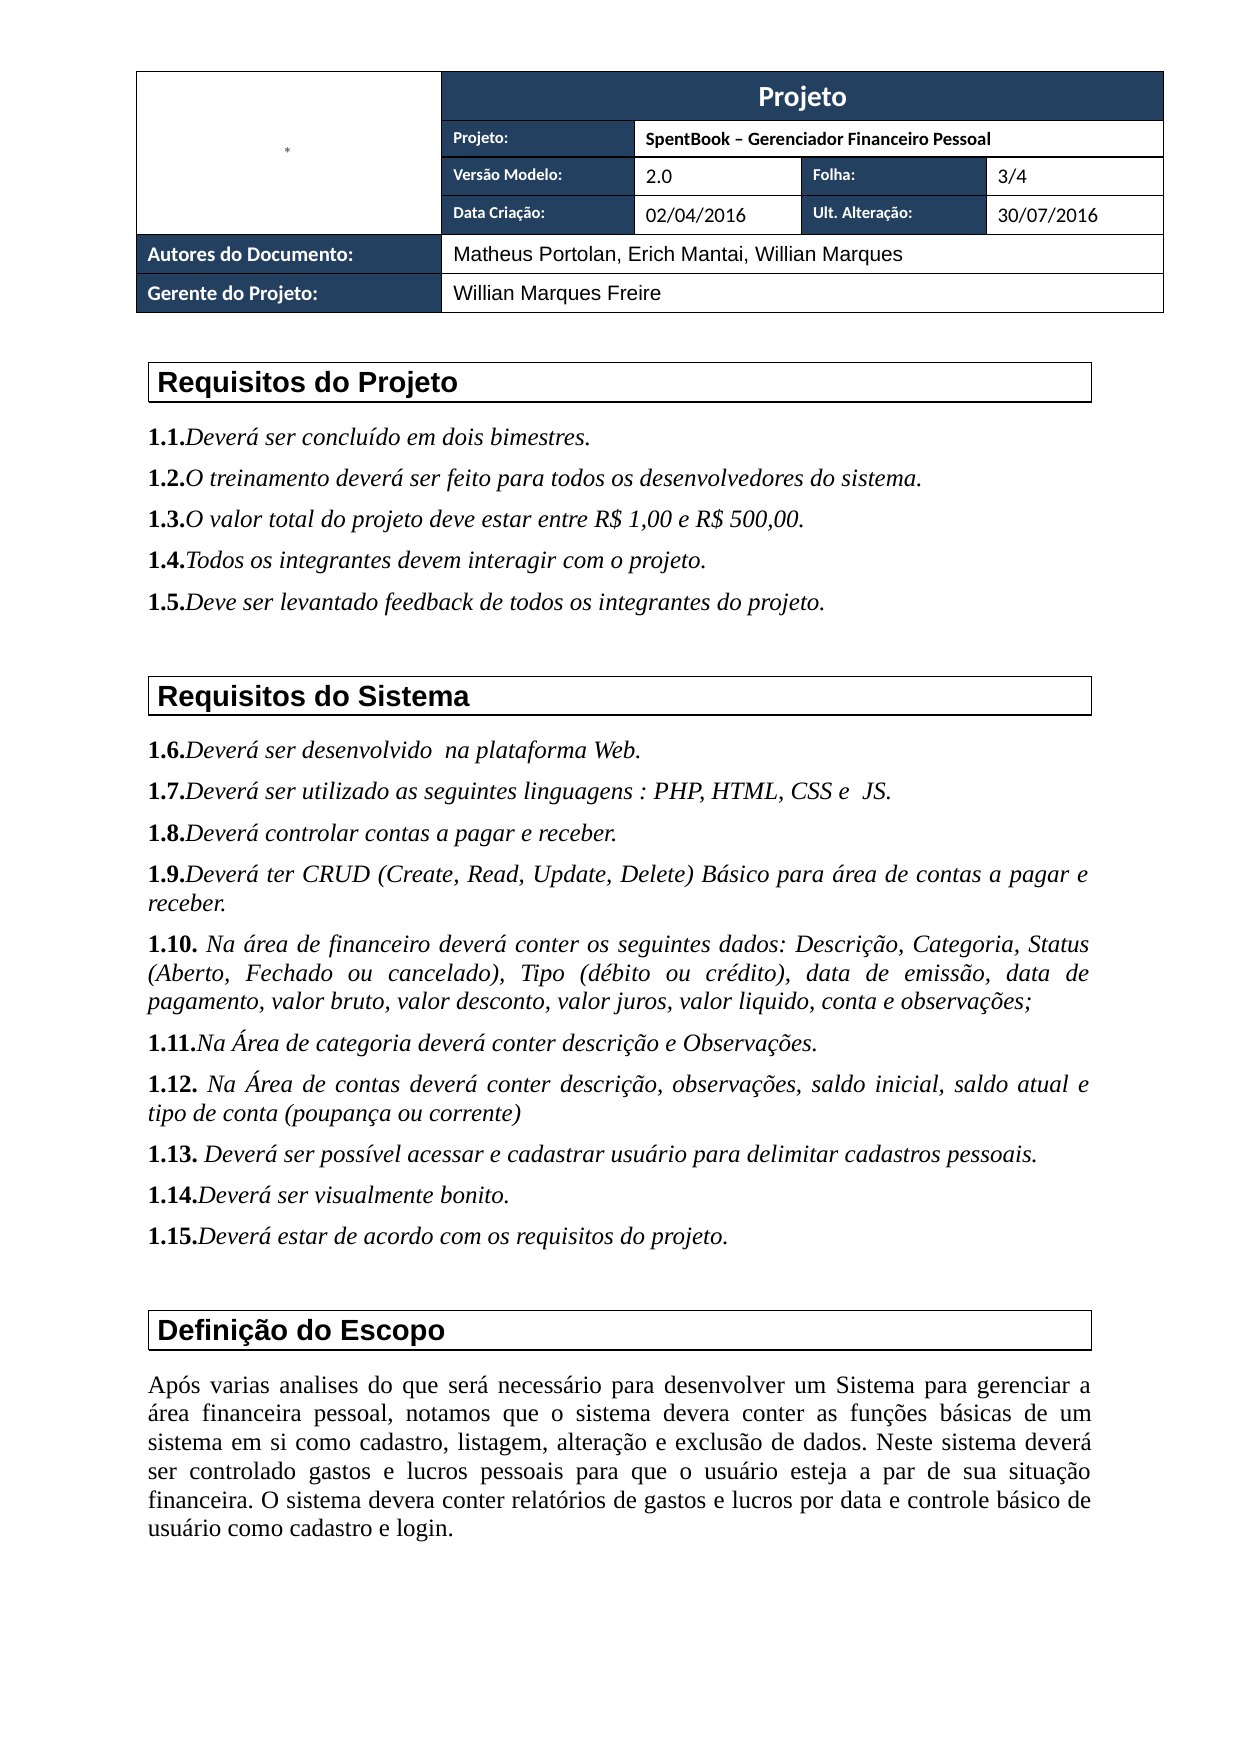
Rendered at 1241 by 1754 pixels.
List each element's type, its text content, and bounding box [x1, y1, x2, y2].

list Na Área de contas deverá conter descrição, observações, saldo inicial, saldo atual e tipo de conta (poupança ou corrente) [148, 1069, 1092, 1126]
list Deverá ter CRUD (Create, Read, Update, Delete) Básico para área de contas a pagar e receber. [148, 859, 1092, 916]
subtitle Requisitos do Projeto [149, 363, 1091, 401]
list Deverá ser utilizado as seguintes linguagens : PHP, HTML, CSS e JS. [148, 776, 1092, 805]
list Deverá ser concluído em dois bimestres. [148, 422, 1092, 451]
list Na Área de categoria deverá conter descrição e Observações. [148, 1028, 1092, 1056]
list Na área de financeiro deverá conter os seguintes dados: Descrição, Categoria, Status (Aberto, Fechado ou cancelado), Tipo (débito ou crédito), data de emissão, data de pagamento, valor bruto, valor desconto, valor juros, valor liquido, conta e observações; [148, 929, 1092, 1015]
list Deverá controlar contas a pagar e receber. [148, 818, 1092, 846]
list O treinamento deverá ser feito para todos os desenvolvedores do sistema. [148, 463, 1092, 492]
list Deverá estar de acordo com os requisitos do projeto. [148, 1221, 1092, 1250]
list O valor total do projeto deve estar entre R$ 1,00 e R$ 500,00. [148, 504, 1092, 533]
subtitle Requisitos do Sistema [149, 677, 1091, 714]
list Deverá ser visualmente bonito. [148, 1180, 1092, 1209]
list Deve ser levantado feedback de todos os integrantes do projeto. [148, 587, 1092, 616]
list Deverá ser desenvolvido na plataforma Web. [148, 735, 1092, 764]
subtitle Definição do Escopo [149, 1311, 1091, 1349]
list Todos os integrantes devem interagir com o projeto. [148, 546, 1092, 574]
text Após varias analises do que será necessário para desenvolver um Sistema para gerenciar a área financeira pessoal, notamos que o sistema devera conter as funções básicas de um sistema em si como cadastro, listagem, alteração e exclusão de dados. Neste sistema deverá ser controlado gastos e lucros pessoais para que o usuário esteja a par de sua situação financeira. O sistema devera conter relatórios de gastos e lucros por data e controle básico de usuário como cadastro e login. [148, 1370, 1092, 1542]
list Deverá ser possível acessar e cadastrar usuário para delimitar cadastros pessoais. [148, 1139, 1092, 1168]
